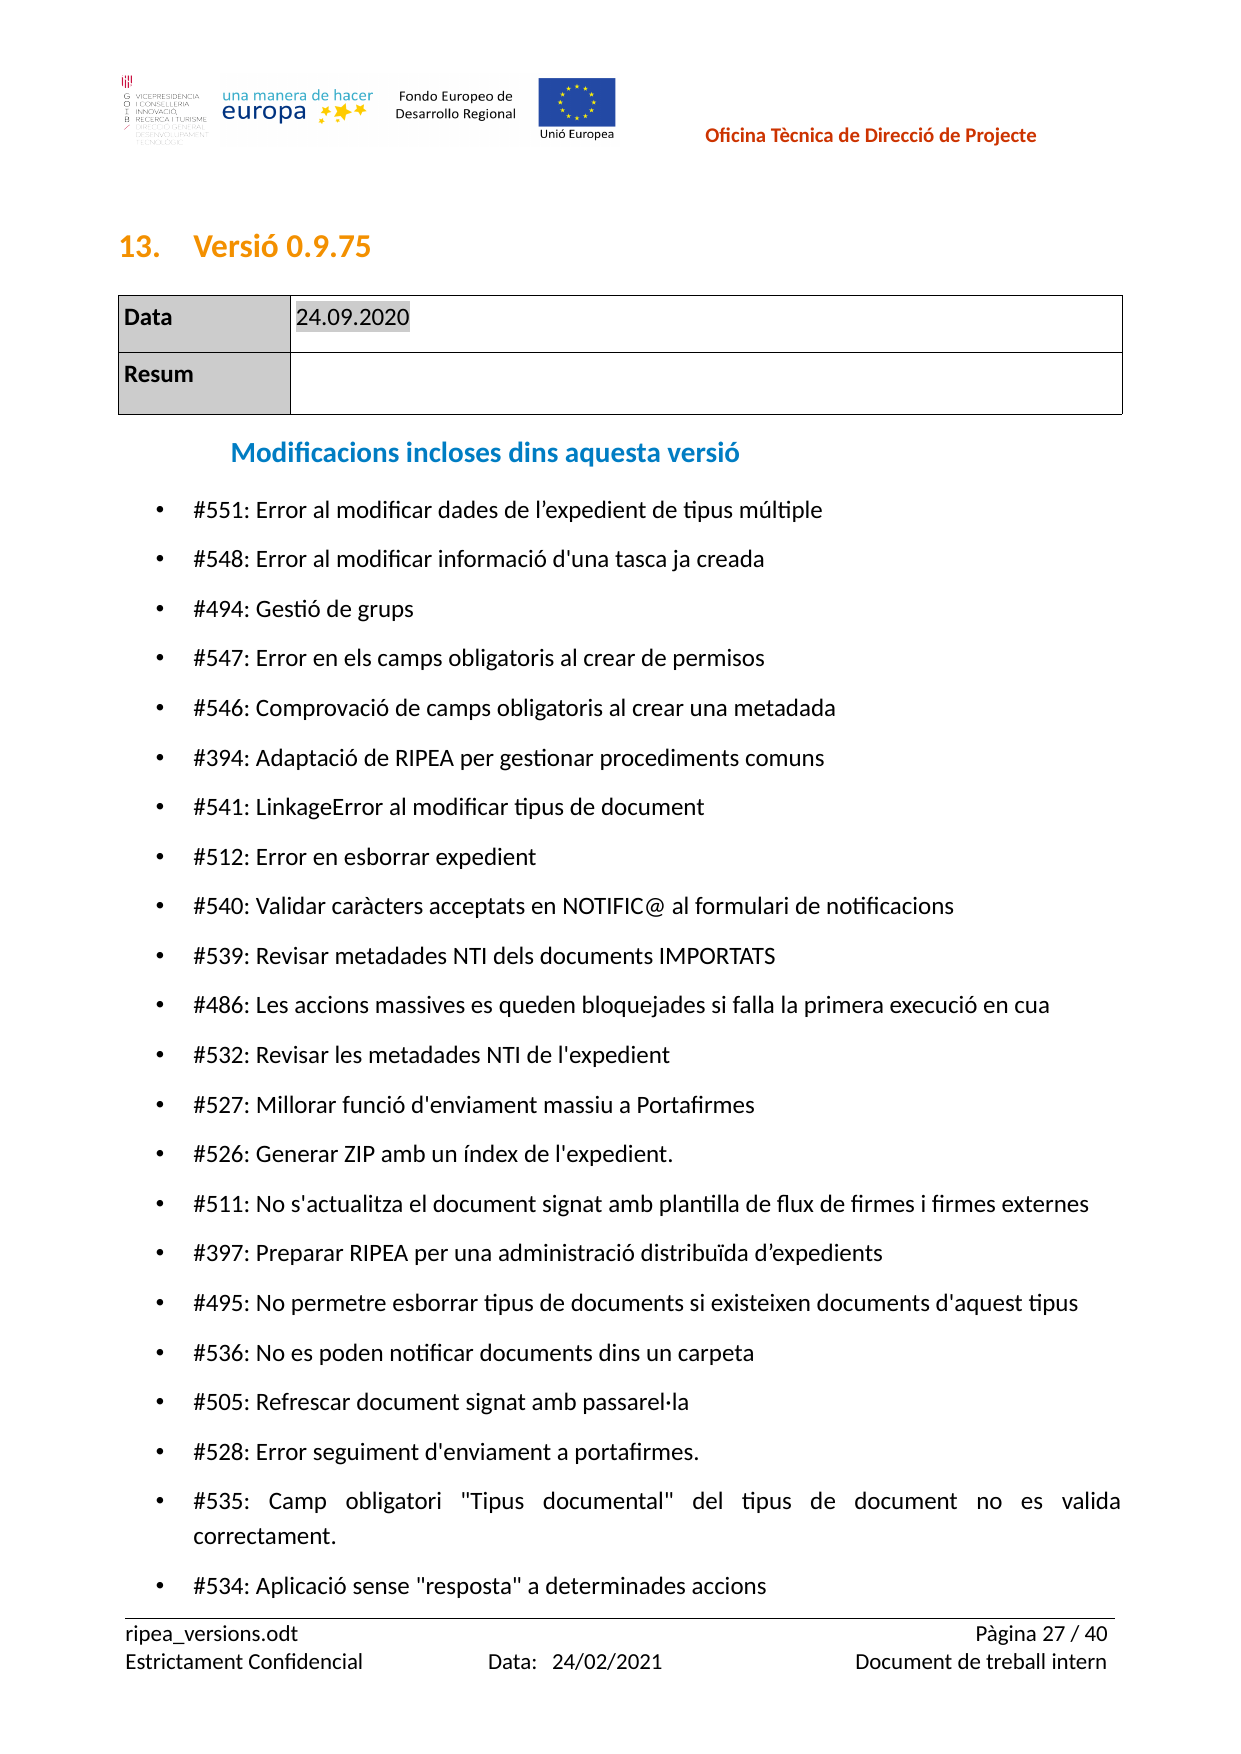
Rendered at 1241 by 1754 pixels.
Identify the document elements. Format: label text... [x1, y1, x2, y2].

table_header 24.09.2020 [291, 296, 1122, 352]
list #511: No s'actualitza el document signat amb plantilla de flux de firmes i firmes externes [156, 1188, 1122, 1218]
list #536: No es poden notificar documents dins un carpeta [156, 1337, 1122, 1367]
list #547: Error en els camps obligatoris al crear de permisos [156, 642, 1122, 673]
list #534: Aplicació sense "resposta" a determinades accions [156, 1570, 1122, 1601]
list #394: Adaptació de RIPEA per gestionar procediments comuns [156, 742, 1122, 772]
list #528: Error seguiment d'enviament a portafirmes. [156, 1436, 1122, 1466]
subtitle Modificacions incloses dins aquesta versió [153, 434, 1122, 470]
list #512: Error en esborrar expedient [156, 841, 1122, 871]
list #535: Camp obligatori "Tipus documental" del tipus de document no es valida correctament. [156, 1485, 1122, 1551]
picture [118, 73, 213, 147]
table_header Data [119, 296, 290, 352]
list #526: Generar ZIP amb un índex de l'expedient. [156, 1138, 1122, 1169]
list #551: Error al modificar dades de l’expedient de tipus múltiple [156, 494, 1122, 524]
list #548: Error al modificar informació d'una tasca ja creada [156, 543, 1122, 574]
list #540: Validar caràcters acceptats en NOTIFIC@ al formulari de notificacions [156, 890, 1122, 921]
list #397: Preparar RIPEA per una administració distribuïda d’expedients [156, 1237, 1122, 1268]
list #539: Revisar metadades NTI dels documents IMPORTATS [156, 940, 1122, 971]
list #495: No permetre esborrar tipus de documents si existeixen documents d'aquest tipus [156, 1287, 1122, 1318]
list #486: Les accions massives es queden bloquejades si falla la primera execució en cua [156, 989, 1122, 1020]
list #546: Comprovació de camps obligatoris al crear una metadada [156, 692, 1122, 723]
list #527: Millorar funció d'enviament massiu a Portafirmes [156, 1089, 1122, 1119]
table_cell Resum [119, 353, 290, 414]
subtitle Versió 0.9.75 [118, 225, 1122, 266]
list #505: Refrescar document signat amb passarel·la [156, 1386, 1122, 1417]
list #541: LinkageError al modificar tipus de document [156, 791, 1122, 822]
picture [219, 73, 621, 147]
list #494: Gestió de grups [156, 593, 1122, 623]
table_cell [291, 353, 1122, 414]
list #532: Revisar les metadades NTI de l'expedient [156, 1039, 1122, 1070]
